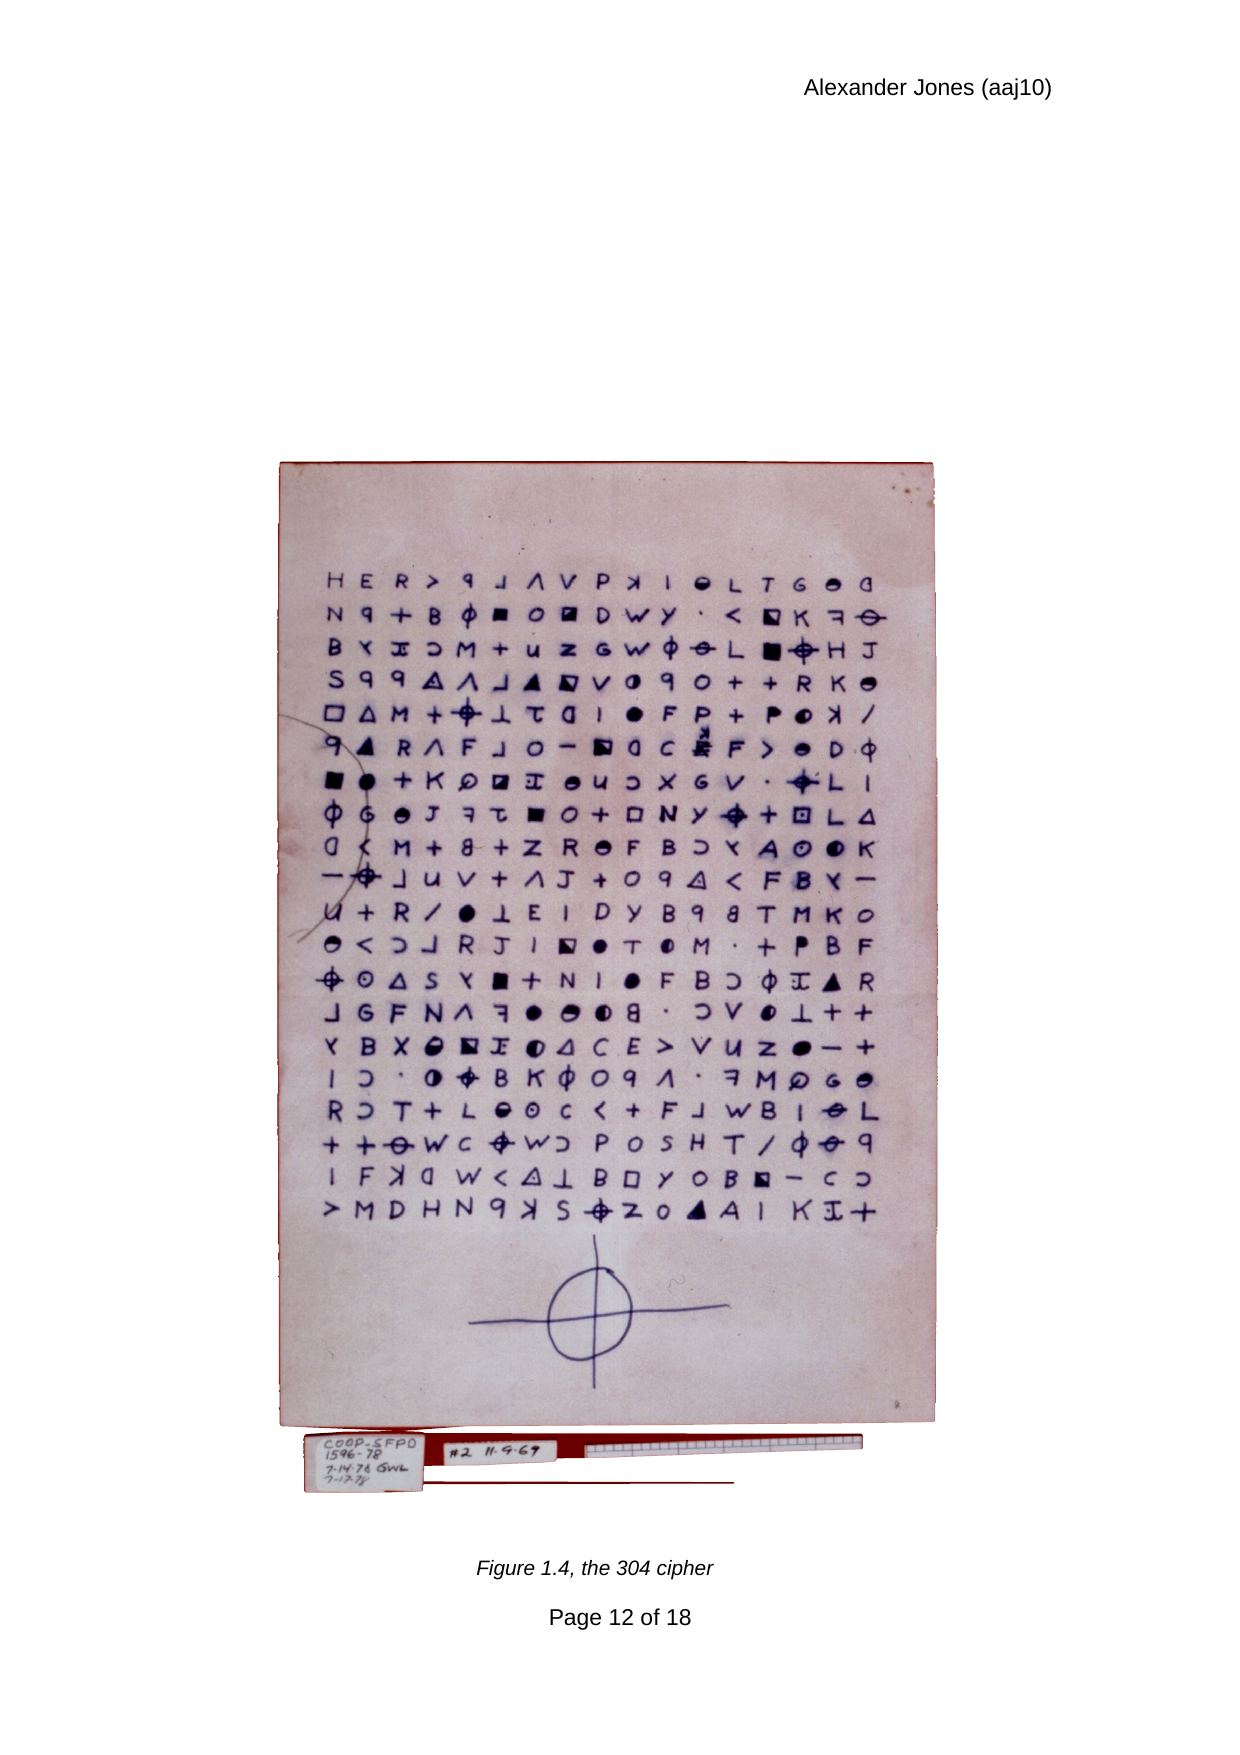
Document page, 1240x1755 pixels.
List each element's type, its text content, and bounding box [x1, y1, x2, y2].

text Figure 1.4, the 304 cipher [476, 1556, 721, 1580]
